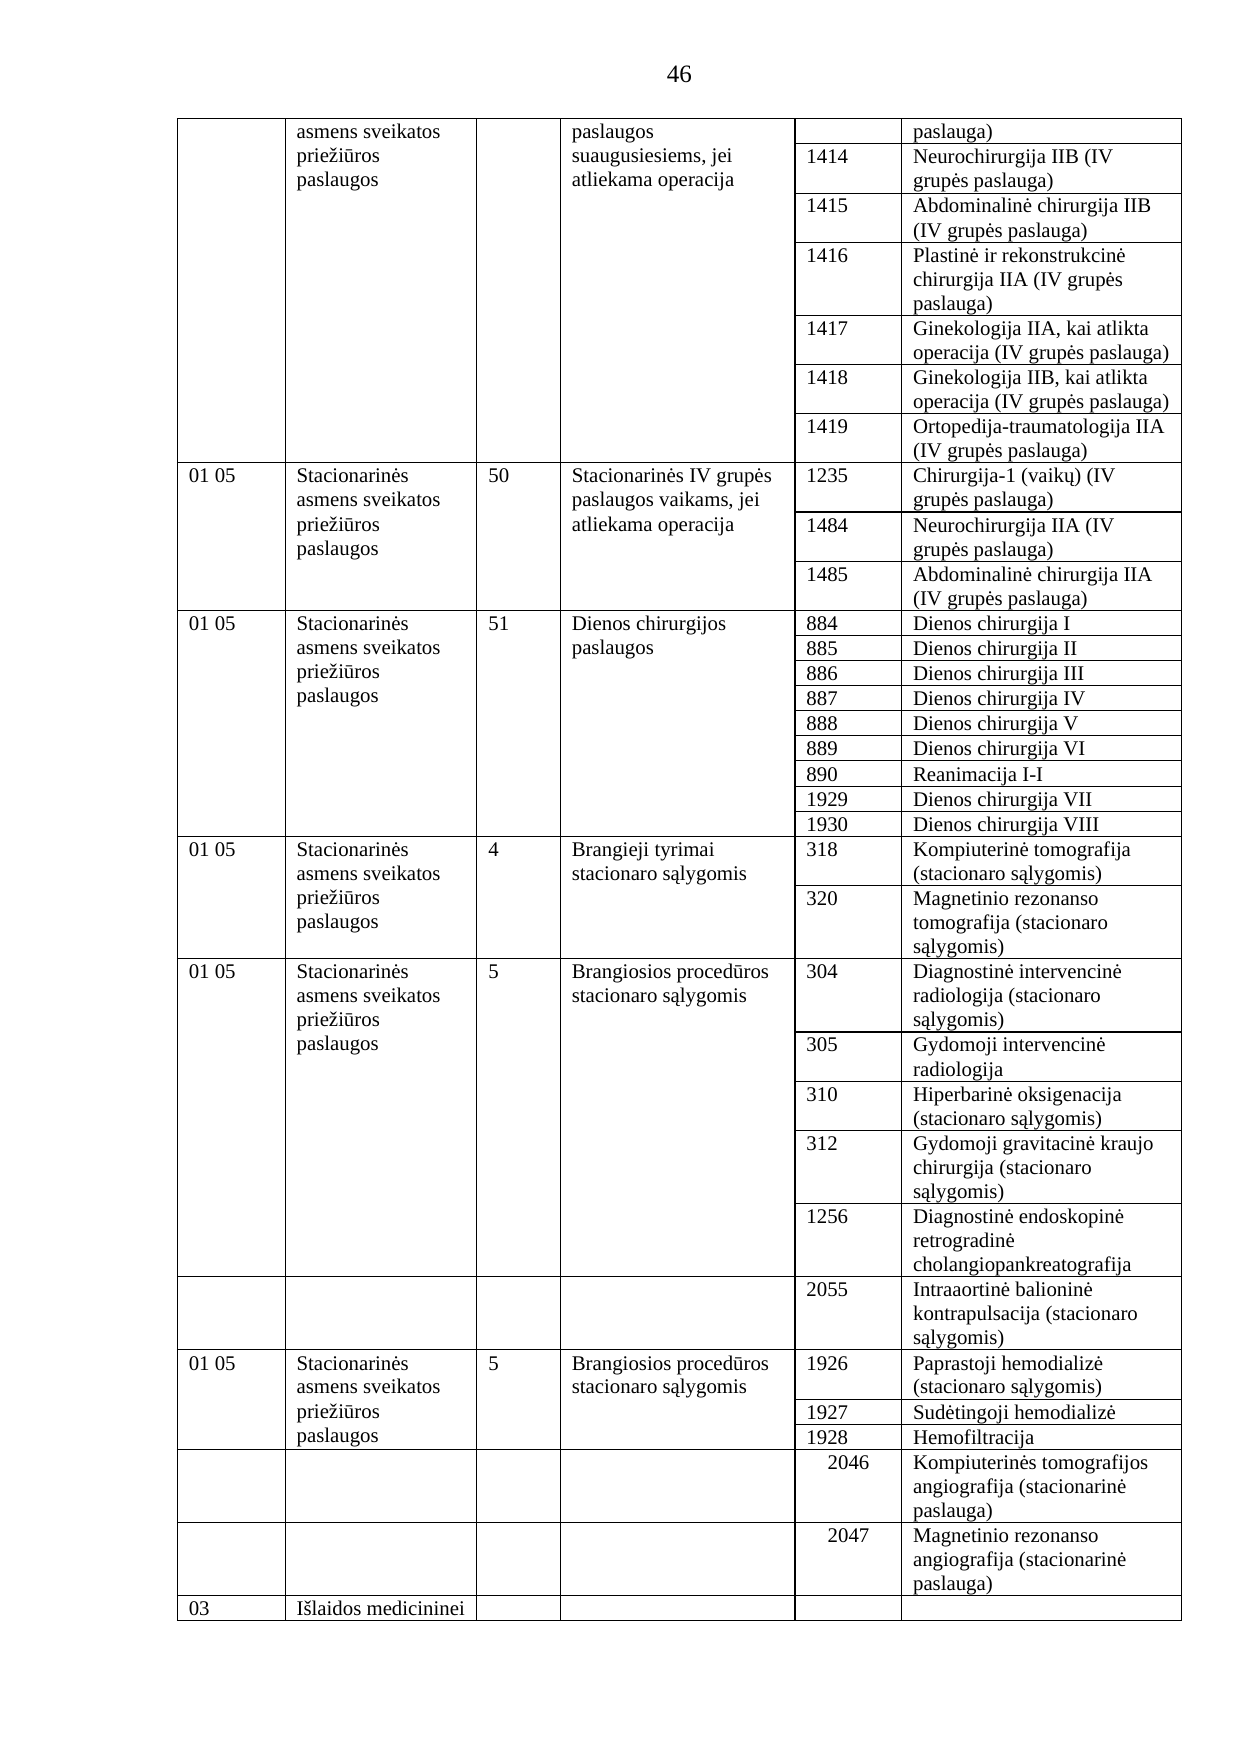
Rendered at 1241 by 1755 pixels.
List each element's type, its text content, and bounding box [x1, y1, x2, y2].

table_cell 1485 [796, 562, 901, 610]
table_cell 1416 [796, 243, 901, 315]
table_cell [477, 1596, 560, 1620]
table_cell 1484 [796, 513, 901, 561]
table_cell [477, 119, 560, 462]
table_cell Stacionarinės IV grupės paslaugos vaikams, jei atliekama operacija [561, 463, 794, 610]
table_cell 889 [796, 736, 901, 760]
table_cell 2046 [796, 1450, 901, 1522]
table_cell Gydomoji gravitacinė kraujo chirurgija (stacionaro sąlygomis) [902, 1131, 1181, 1203]
table_cell 5 [477, 1350, 560, 1449]
table_cell Stacionarinės asmens sveikatos priežiūros paslaugos [286, 463, 476, 610]
table_cell Stacionarinės asmens sveikatos priežiūros paslaugos [286, 959, 476, 1276]
table_cell [178, 1523, 285, 1595]
table_cell 320 [796, 886, 901, 958]
table_cell Paprastoji hemodializė (stacionaro sąlygomis) [902, 1350, 1181, 1398]
table_cell Stacionarinės asmens sveikatos priežiūros paslaugos [286, 611, 476, 836]
table_cell 01 05 [178, 959, 285, 1276]
table_cell 1256 [796, 1204, 901, 1276]
table_cell Magnetinio rezonanso tomografija (stacionaro sąlygomis) [902, 886, 1181, 958]
table_cell Dienos chirurgija VI [902, 736, 1181, 760]
table_cell Plastinė ir rekonstrukcinė chirurgija IIA (IV grupės paslauga) [902, 243, 1181, 315]
table_cell Neurochirurgija IIA (IV grupės paslauga) [902, 513, 1181, 561]
table_cell 884 [796, 611, 901, 635]
table_cell [286, 1450, 476, 1522]
table_cell Ortopedija-traumatologija IIA (IV grupės paslauga) [902, 414, 1181, 462]
table_cell Abdominalinė chirurgija IIA (IV grupės paslauga) [902, 562, 1181, 610]
table_cell [286, 1277, 476, 1349]
table_cell 4 [477, 837, 560, 958]
table_cell paslauga) [902, 119, 1181, 143]
table_cell Stacionarinės asmens sveikatos priežiūros paslaugos [286, 1350, 476, 1449]
table_cell asmens sveikatos priežiūros paslaugos [286, 119, 476, 462]
table_cell 51 [477, 611, 560, 836]
table_cell Neurochirurgija IIB (IV grupės paslauga) [902, 144, 1181, 192]
table_cell Hemofiltracija [902, 1425, 1181, 1449]
table_cell [796, 119, 901, 143]
table_cell [477, 1450, 560, 1522]
table_cell [561, 1596, 794, 1620]
table_cell Dienos chirurgija V [902, 711, 1181, 735]
table_cell 1927 [796, 1400, 901, 1424]
table_cell 1414 [796, 144, 901, 192]
table_cell Brangieji tyrimai stacionaro sąlygomis [561, 837, 794, 958]
table_cell 885 [796, 636, 901, 660]
table_cell 01 05 [178, 463, 285, 610]
table_cell 886 [796, 661, 901, 685]
table_cell Išlaidos medicininei [286, 1596, 476, 1620]
table_cell 888 [796, 711, 901, 735]
table_cell paslaugos suaugusiesiems, jei atliekama operacija [561, 119, 794, 462]
table_cell [477, 1277, 560, 1349]
table_cell 1930 [796, 812, 901, 836]
table_cell Dienos chirurgija II [902, 636, 1181, 660]
table_cell 50 [477, 463, 560, 610]
table_cell 305 [796, 1033, 901, 1081]
table_cell Dienos chirurgija VIII [902, 812, 1181, 836]
table_cell 1929 [796, 787, 901, 811]
table_cell 01 05 [178, 837, 285, 958]
table_cell Intraaortinė balioninė kontrapulsacija (stacionaro sąlygomis) [902, 1277, 1181, 1349]
table_cell Stacionarinės asmens sveikatos priežiūros paslaugos [286, 837, 476, 958]
table_cell Sudėtingoji hemodializė [902, 1400, 1181, 1424]
table_cell 1926 [796, 1350, 901, 1398]
table_cell Ginekologija IIA, kai atlikta operacija (IV grupės paslauga) [902, 316, 1181, 364]
table_cell 2055 [796, 1277, 901, 1349]
table_cell [561, 1450, 794, 1522]
table_cell 1419 [796, 414, 901, 462]
table_cell Ginekologija IIB, kai atlikta operacija (IV grupės paslauga) [902, 365, 1181, 413]
table_cell [286, 1523, 476, 1595]
table_cell [178, 119, 285, 462]
table_cell 1415 [796, 194, 901, 242]
table_cell 1417 [796, 316, 901, 364]
table_cell Abdominalinė chirurgija IIB (IV grupės paslauga) [902, 194, 1181, 242]
table_cell Dienos chirurgija I [902, 611, 1181, 635]
table_cell [561, 1277, 794, 1349]
table_cell Chirurgija-1 (vaikų) (IV grupės paslauga) [902, 463, 1181, 511]
table_cell [902, 1596, 1181, 1620]
table_cell Hiperbarinė oksigenacija (stacionaro sąlygomis) [902, 1082, 1181, 1130]
table_cell Kompiuterinės tomografijos angiografija (stacionarinė paslauga) [902, 1450, 1181, 1522]
table_cell 312 [796, 1131, 901, 1203]
table_cell 5 [477, 959, 560, 1276]
table_cell 03 [178, 1596, 285, 1620]
table_cell [178, 1277, 285, 1349]
table_cell Brangiosios procedūros stacionaro sąlygomis [561, 959, 794, 1276]
table_cell Diagnostinė intervencinė radiologija (stacionaro sąlygomis) [902, 959, 1181, 1031]
table_cell 2047 [796, 1523, 901, 1595]
table_cell Dienos chirurgija III [902, 661, 1181, 685]
table_cell 304 [796, 959, 901, 1031]
table_cell Dienos chirurgija VII [902, 787, 1181, 811]
table_cell [796, 1596, 901, 1620]
table_cell Diagnostinė endoskopinė retrogradinė cholangiopankreatografija [902, 1204, 1181, 1276]
table_cell 01 05 [178, 1350, 285, 1449]
table_cell Dienos chirurgijos paslaugos [561, 611, 794, 836]
table_cell 890 [796, 761, 901, 786]
table_cell 1928 [796, 1425, 901, 1449]
table_cell Dienos chirurgija IV [902, 686, 1181, 710]
table_cell Reanimacija I-I [902, 761, 1181, 786]
table_cell 310 [796, 1082, 901, 1130]
table_cell Brangiosios procedūros stacionaro sąlygomis [561, 1350, 794, 1449]
table_cell Magnetinio rezonanso angiografija (stacionarinė paslauga) [902, 1523, 1181, 1595]
table_cell 887 [796, 686, 901, 710]
table_cell 318 [796, 837, 901, 885]
table_cell [561, 1523, 794, 1595]
table_cell 1235 [796, 463, 901, 511]
table_cell 01 05 [178, 611, 285, 836]
table_cell Kompiuterinė tomografija (stacionaro sąlygomis) [902, 837, 1181, 885]
table_cell [477, 1523, 560, 1595]
table_cell Gydomoji intervencinė radiologija [902, 1033, 1181, 1081]
table_cell [178, 1450, 285, 1522]
table_cell 1418 [796, 365, 901, 413]
